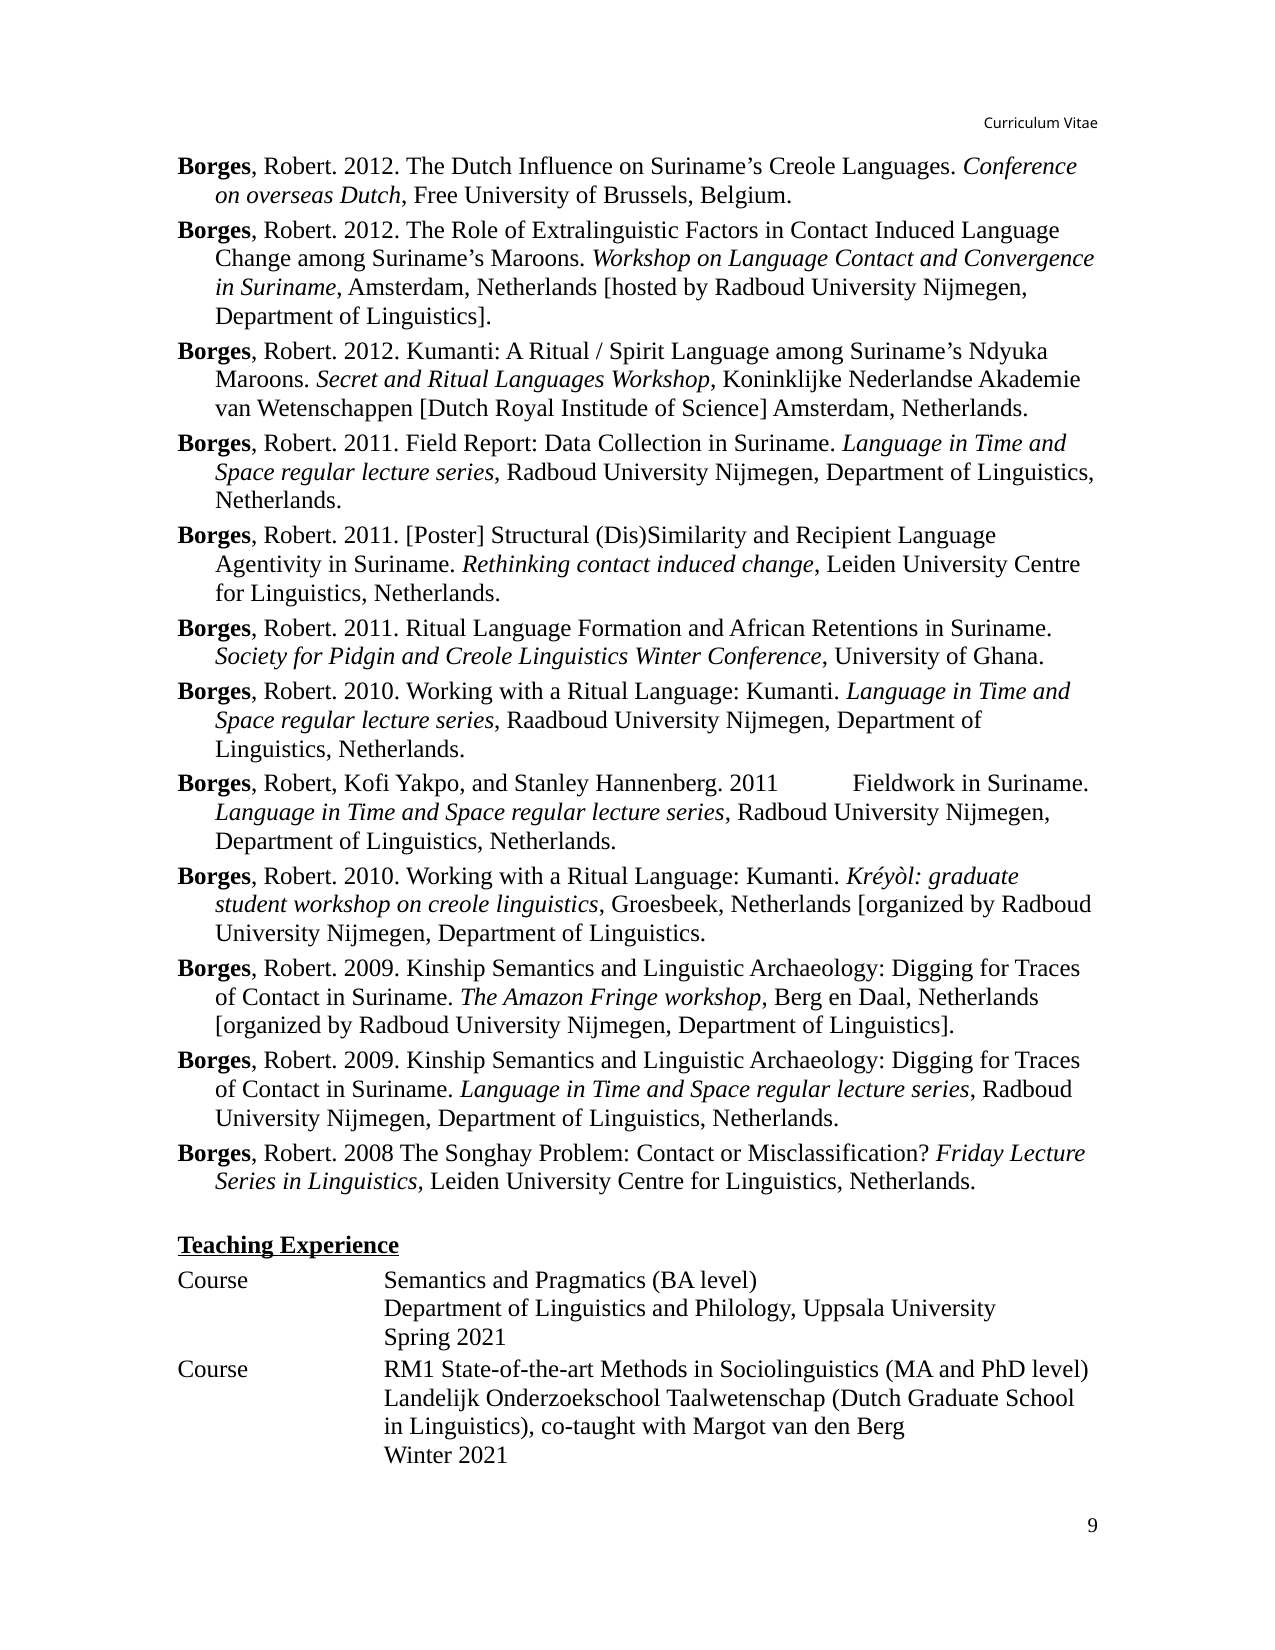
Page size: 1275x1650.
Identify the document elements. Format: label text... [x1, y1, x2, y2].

text Borges, Robert. 2010. Working with a Ritual Language: Kumanti. Kréyòl: graduate student workshop on creole linguistics, Groesbeek, Netherlands [organized by Radboud University Nijmegen, Department of Linguistics. [177, 861, 1098, 947]
text Winter 2021 [177, 1440, 1098, 1469]
text Teaching Experience [177, 1230, 1098, 1259]
text Borges, Robert. 2011. Ritual Language Formation and African Retentions in Suriname. Society for Pidgin and Creole Linguistics Winter Conference, University of Ghana. [177, 613, 1098, 670]
text Borges, Robert. 2011. Field Report: Data Collection in Suriname. Language in Time and Space regular lecture series, Radboud University Nijmegen, Department of Linguistics, Netherlands. [177, 428, 1098, 514]
text Course RM1 State-of-the-art Methods in Sociolinguistics (MA and PhD level) [177, 1354, 1098, 1383]
text Course Semantics and Pragmatics (BA level) [177, 1265, 1098, 1293]
text Landelijk Onderzoekschool Taalwetenschap (Dutch Graduate School in Linguistics), co-taught with Margot van den Berg [177, 1383, 1098, 1440]
text Department of Linguistics and Philology, Uppsala University [177, 1293, 1098, 1322]
text Borges, Robert. 2008 The Songhay Problem: Contact or Misclassification? Friday Lecture Series in Linguistics, Leiden University Centre for Linguistics, Netherlands. [177, 1138, 1098, 1195]
text Borges, Robert. 2009. Kinship Semantics and Linguistic Archaeology: Digging for Traces of Contact in Suriname. Language in Time and Space regular lecture series, Radboud University Nijmegen, Department of Linguistics, Netherlands. [177, 1045, 1098, 1132]
text Borges, Robert. 2011. [Poster] Structural (Dis)Similarity and Recipient Language Agentivity in Suriname. Rethinking contact induced change, Leiden University Centre for Linguistics, Netherlands. [177, 520, 1098, 607]
text Borges, Robert. 2012. Kumanti: A Ritual / Spirit Language among Suriname’s Ndyuka Maroons. Secret and Ritual Languages Workshop, Koninklijke Nederlandse Akademie van Wetenschappen [Dutch Royal Institude of Science] Amsterdam, Netherlands. [177, 336, 1098, 422]
text Borges, Robert, Kofi Yakpo, and Stanley Hannenberg. 2011 Fieldwork in Suriname. Language in Time and Space regular lecture series, Radboud University Nijmegen, Department of Linguistics, Netherlands. [177, 768, 1098, 855]
text Spring 2021 [177, 1322, 1098, 1351]
text Borges, Robert. 2010. Working with a Ritual Language: Kumanti. Language in Time and Space regular lecture series, Raadboud University Nijmegen, Department of Linguistics, Netherlands. [177, 676, 1098, 762]
text Borges, Robert. 2009. Kinship Semantics and Linguistic Archaeology: Digging for Traces of Contact in Suriname. The Amazon Fringe workshop, Berg en Daal, Netherlands [organized by Radboud University Nijmegen, Department of Linguistics]. [177, 953, 1098, 1039]
text Borges, Robert. 2012. The Dutch Influence on Suriname’s Creole Languages. Conference on overseas Dutch, Free University of Brussels, Belgium. [177, 151, 1098, 209]
text Borges, Robert. 2012. The Role of Extralinguistic Factors in Contact Induced Language Change among Suriname’s Maroons. Workshop on Language Contact and Convergence in Suriname, Amsterdam, Netherlands [hosted by Radboud University Nijmegen, Department of Linguistics]. [177, 215, 1098, 330]
